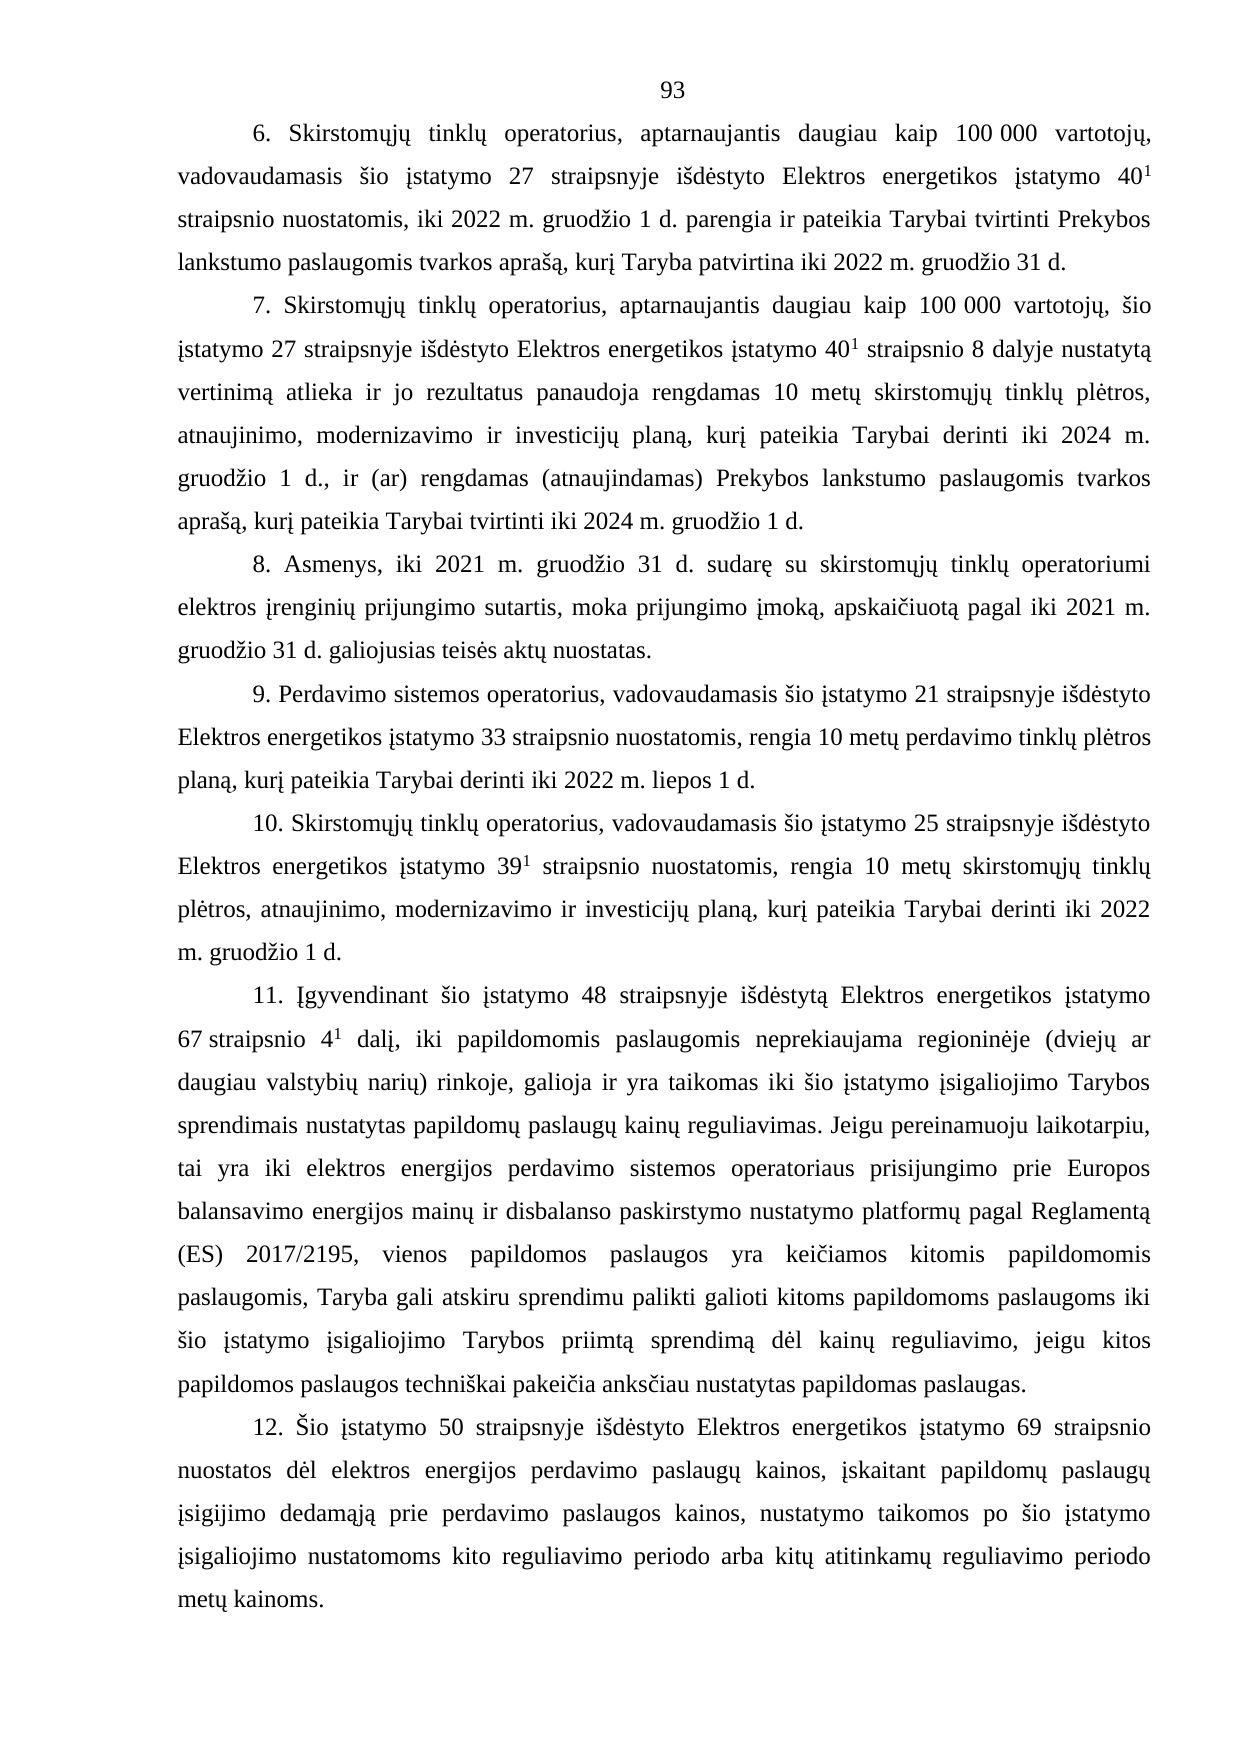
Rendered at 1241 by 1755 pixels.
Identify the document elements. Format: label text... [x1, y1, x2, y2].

text 8. Asmenys, iki 2021 m. gruodžio 31 d. sudarę su skirstomųjų tinklų operatoriumi elektros įrenginių prijungimo sutartis, moka prijungimo įmoką, apskaičiuotą pagal iki 2021 m. gruodžio 31 d. galiojusias teisės aktų nuostatas. [177, 549, 1152, 664]
text 7. Skirstomųjų tinklų operatorius, aptarnaujantis daugiau kaip 100 000 vartotojų, šio įstatymo 27 straipsnyje išdėstyto Elektros energetikos įstatymo 401 straipsnio 8 dalyje nustatytą vertinimą atlieka ir jo rezultatus panaudoja rengdamas 10 metų skirstomųjų tinklų plėtros, atnaujinimo, modernizavimo ir investicijų planą, kurį pateikia Tarybai derinti iki 2024 m. gruodžio 1 d., ir (ar) rengdamas (atnaujindamas) Prekybos lankstumo paslaugomis tvarkos aprašą, kurį pateikia Tarybai tvirtinti iki 2024 m. gruodžio 1 d. [177, 291, 1152, 535]
text 11. Įgyvendinant šio įstatymo 48 straipsnyje išdėstytą Elektros energetikos įstatymo 67 straipsnio 41 dalį, iki papildomomis paslaugomis neprekiaujama regioninėje (dviejų ar daugiau valstybių narių) rinkoje, galioja ir yra taikomas iki šio įstatymo įsigaliojimo Tarybos sprendimais nustatytas papildomų paslaugų kainų reguliavimas. Jeigu pereinamuoju laikotarpiu, tai yra iki elektros energijos perdavimo sistemos operatoriaus prisijungimo prie Europos balansavimo energijos mainų ir disbalanso paskirstymo nustatymo platformų pagal Reglamentą (ES) 2017/2195, vienos papildomos paslaugos yra keičiamos kitomis papildomomis paslaugomis, Taryba gali atskiru sprendimu palikti galioti kitoms papildomoms paslaugoms iki šio įstatymo įsigaliojimo Tarybos priimtą sprendimą dėl kainų reguliavimo, jeigu kitos papildomos paslaugos techniškai pakeičia anksčiau nustatytas papildomas paslaugas. [177, 981, 1152, 1397]
text 9. Perdavimo sistemos operatorius, vadovaudamasis šio įstatymo 21 straipsnyje išdėstyto Elektros energetikos įstatymo 33 straipsnio nuostatomis, rengia 10 metų perdavimo tinklų plėtros planą, kurį pateikia Tarybai derinti iki 2022 m. liepos 1 d. [177, 679, 1152, 794]
text 12. Šio įstatymo 50 straipsnyje išdėstyto Elektros energetikos įstatymo 69 straipsnio nuostatos dėl elektros energijos perdavimo paslaugų kainos, įskaitant papildomų paslaugų įsigijimo dedamąją prie perdavimo paslaugos kainos, nustatymo taikomos po šio įstatymo įsigaliojimo nustatomoms kito reguliavimo periodo arba kitų atitinkamų reguliavimo periodo metų kainoms. [177, 1412, 1152, 1613]
text 6. Skirstomųjų tinklų operatorius, aptarnaujantis daugiau kaip 100 000 vartotojų, vadovaudamasis šio įstatymo 27 straipsnyje išdėstyto Elektros energetikos įstatymo 401 straipsnio nuostatomis, iki 2022 m. gruodžio 1 d. parengia ir pateikia Tarybai tvirtinti Prekybos lankstumo paslaugomis tvarkos aprašą, kurį Taryba patvirtina iki 2022 m. gruodžio 31 d. [177, 118, 1152, 276]
text 10. Skirstomųjų tinklų operatorius, vadovaudamasis šio įstatymo 25 straipsnyje išdėstyto Elektros energetikos įstatymo 391 straipsnio nuostatomis, rengia 10 metų skirstomųjų tinklų plėtros, atnaujinimo, modernizavimo ir investicijų planą, kurį pateikia Tarybai derinti iki 2022 m. gruodžio 1 d. [177, 808, 1152, 966]
